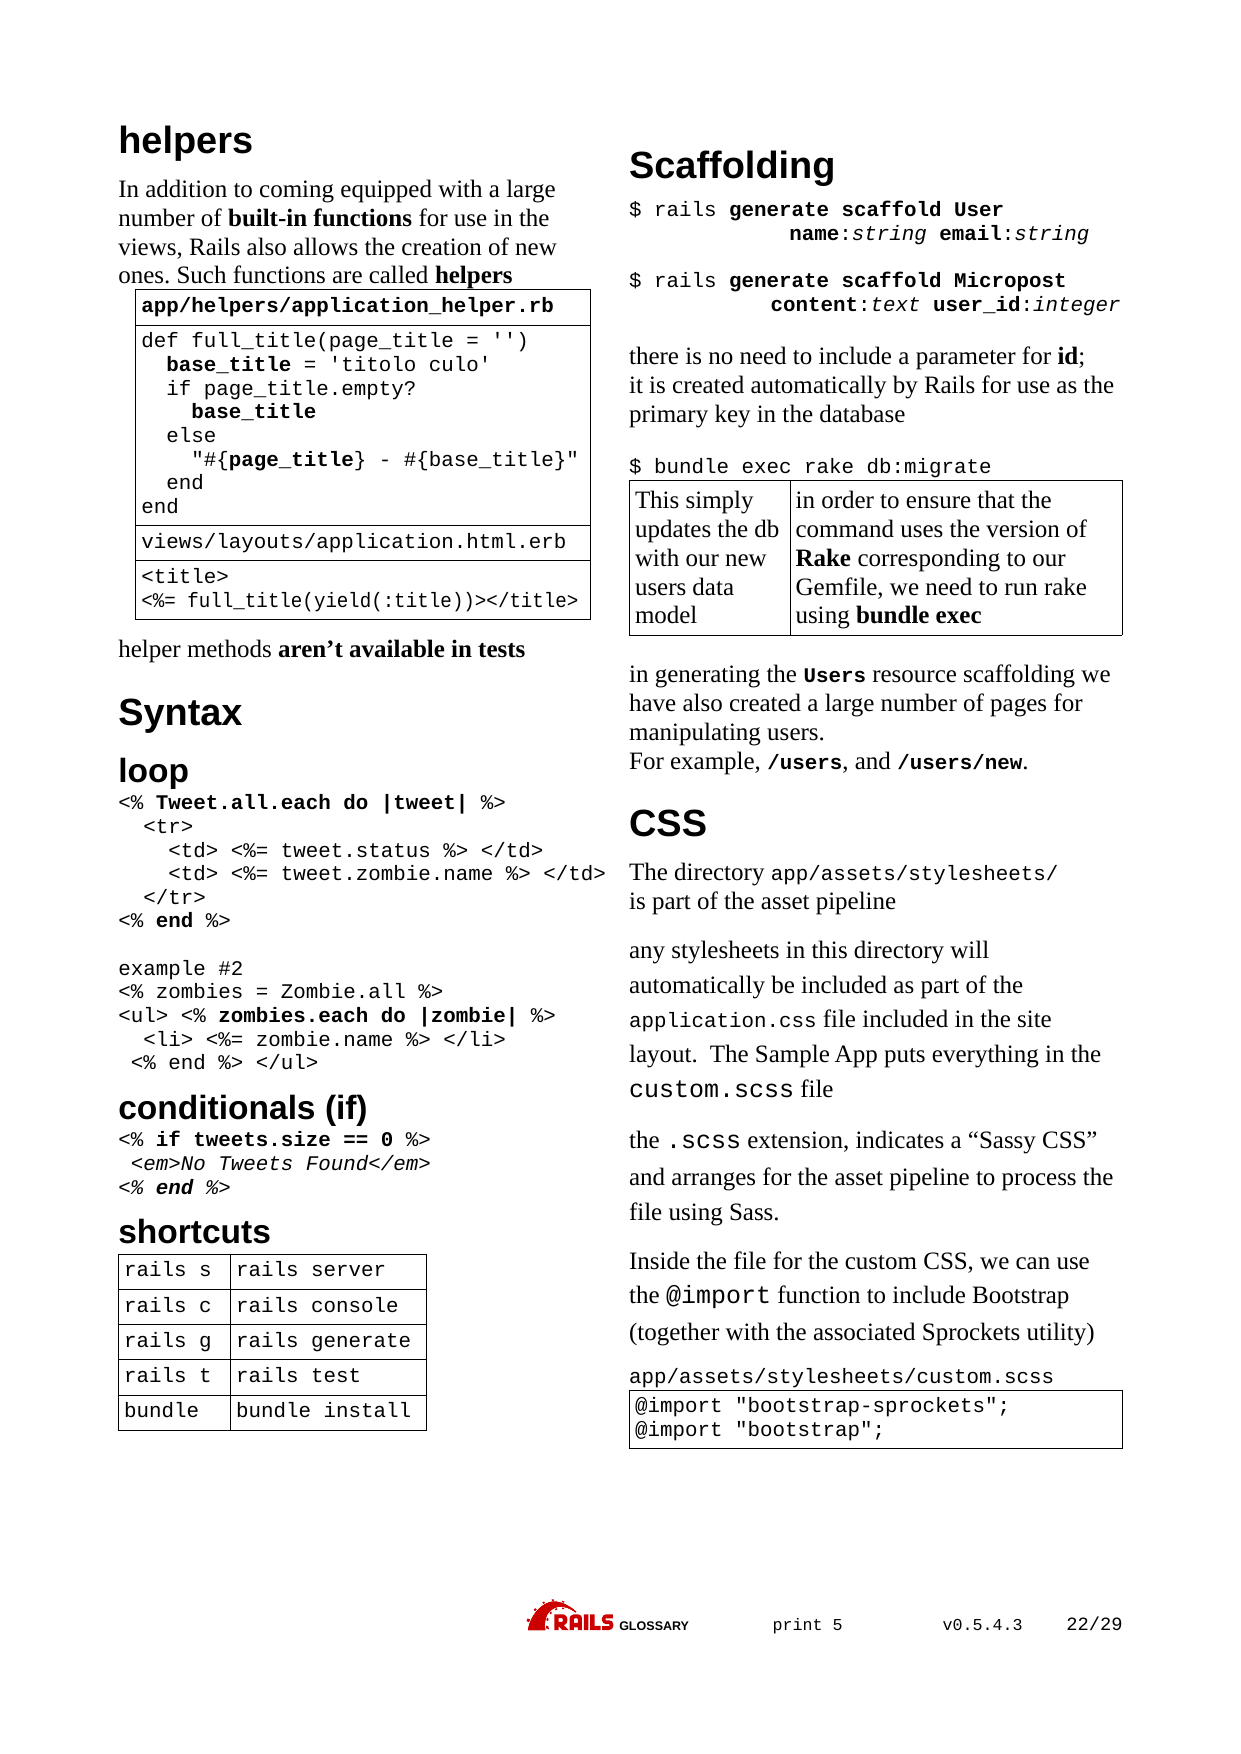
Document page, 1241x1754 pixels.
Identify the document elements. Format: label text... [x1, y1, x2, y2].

table_header rails server [231, 1255, 426, 1289]
text app/assets/stylesheets/custom.scss [629, 1366, 1122, 1389]
text <li> <%= zombie.name %> </li> [118, 1029, 611, 1052]
text <ul> <% zombies.each do |zombie| %> [118, 1005, 611, 1029]
table_cell rails test [231, 1360, 426, 1394]
text $ bundle exec rake db:migrate [629, 456, 1122, 480]
subtitle loop [118, 751, 611, 789]
text content:text user_id:integer [629, 294, 1122, 317]
text is part of the asset pipeline [629, 886, 1122, 915]
text In addition to coming equipped with a large number of built-in functions for use in the views, Rails also allows the creation of new ones. Such functions are called helpers [118, 174, 611, 289]
table_cell bundle install [231, 1396, 426, 1430]
table_cell rails generate [231, 1325, 426, 1359]
subtitle CSS [629, 801, 1122, 844]
text </tr> [118, 887, 611, 911]
table_header app/helpers/application_helper.rb [136, 290, 590, 324]
text For example, /users, and /users/new. [629, 746, 1122, 776]
subtitle shortcuts [118, 1212, 611, 1251]
table_cell <title> <%= full_title(yield(:title))></title> [136, 561, 590, 619]
table_cell views/layouts/application.html.erb [136, 526, 590, 560]
text <% if tweets.size == 0 %> [118, 1129, 611, 1153]
text <% end %> </ul> [118, 1052, 611, 1076]
table_header This simply updates the db with our new users data model [630, 481, 790, 635]
subtitle helpers [118, 118, 611, 162]
text <td> <%= tweet.zombie.name %> </td> [118, 863, 611, 887]
table_cell rails g [119, 1325, 230, 1359]
text the .scss extension, indicates a “Sassy CSS” and arranges for the asset pipeline to process the file using Sass. [629, 1126, 1122, 1225]
table_header in order to ensure that the command uses the version of Rake corresponding to our Gemfile, we need to run rake using bundle exec [791, 481, 1122, 635]
text it is created automatically by Rails for use as the [629, 370, 1122, 399]
text The directory app/assets/stylesheets/ [629, 857, 1122, 886]
text there is no need to include a parameter for id; [629, 341, 1122, 370]
subtitle Syntax [118, 689, 611, 733]
text helper methods aren’t available in tests [118, 634, 611, 663]
subtitle Scaffolding [629, 143, 1122, 187]
text <% end %> [118, 1177, 611, 1200]
text primary key in the database [629, 399, 1122, 427]
text <% Tweet.all.each do |tweet| %> [118, 792, 611, 816]
table_header @import "bootstrap-sprockets"; @import "bootstrap"; [630, 1391, 1122, 1448]
text <em>No Tweets Found</em> [118, 1153, 611, 1177]
table_cell bundle [119, 1396, 230, 1430]
text <% zombies = Zombie.all %> [118, 981, 611, 1005]
text Inside the file for the custom CSS, we can use the @import function to include Bootstrap (together with the associated Sprockets utility) [629, 1246, 1122, 1346]
text example #2 [118, 958, 611, 981]
table_header rails s [119, 1255, 230, 1289]
text any stylesheets in this directory will automatically be included as part of the application.css file included in the site layout. The Sample App puts everything in the custom.scss file [629, 935, 1122, 1105]
text name:string email:string [629, 223, 1122, 247]
text in generating the Users resource scaffolding we have also created a large number of pages for manipulating users. [629, 659, 1122, 746]
text <tr> [118, 816, 611, 839]
text $ rails generate scaffold Micropost [629, 270, 1122, 294]
table_cell rails t [119, 1360, 230, 1394]
table_cell rails console [231, 1290, 426, 1324]
text <td> <%= tweet.status %> </td> [118, 839, 611, 863]
subtitle conditionals (if) [118, 1088, 611, 1126]
text $ rails generate scaffold User [629, 199, 1122, 223]
table_cell rails c [119, 1290, 230, 1324]
text <% end %> [118, 911, 611, 934]
table_cell def full_title(page_title = '') base_title = 'titolo culo' if page_title.empty? base_title else "#{page_title} - #{base_title}" end end [136, 326, 590, 525]
